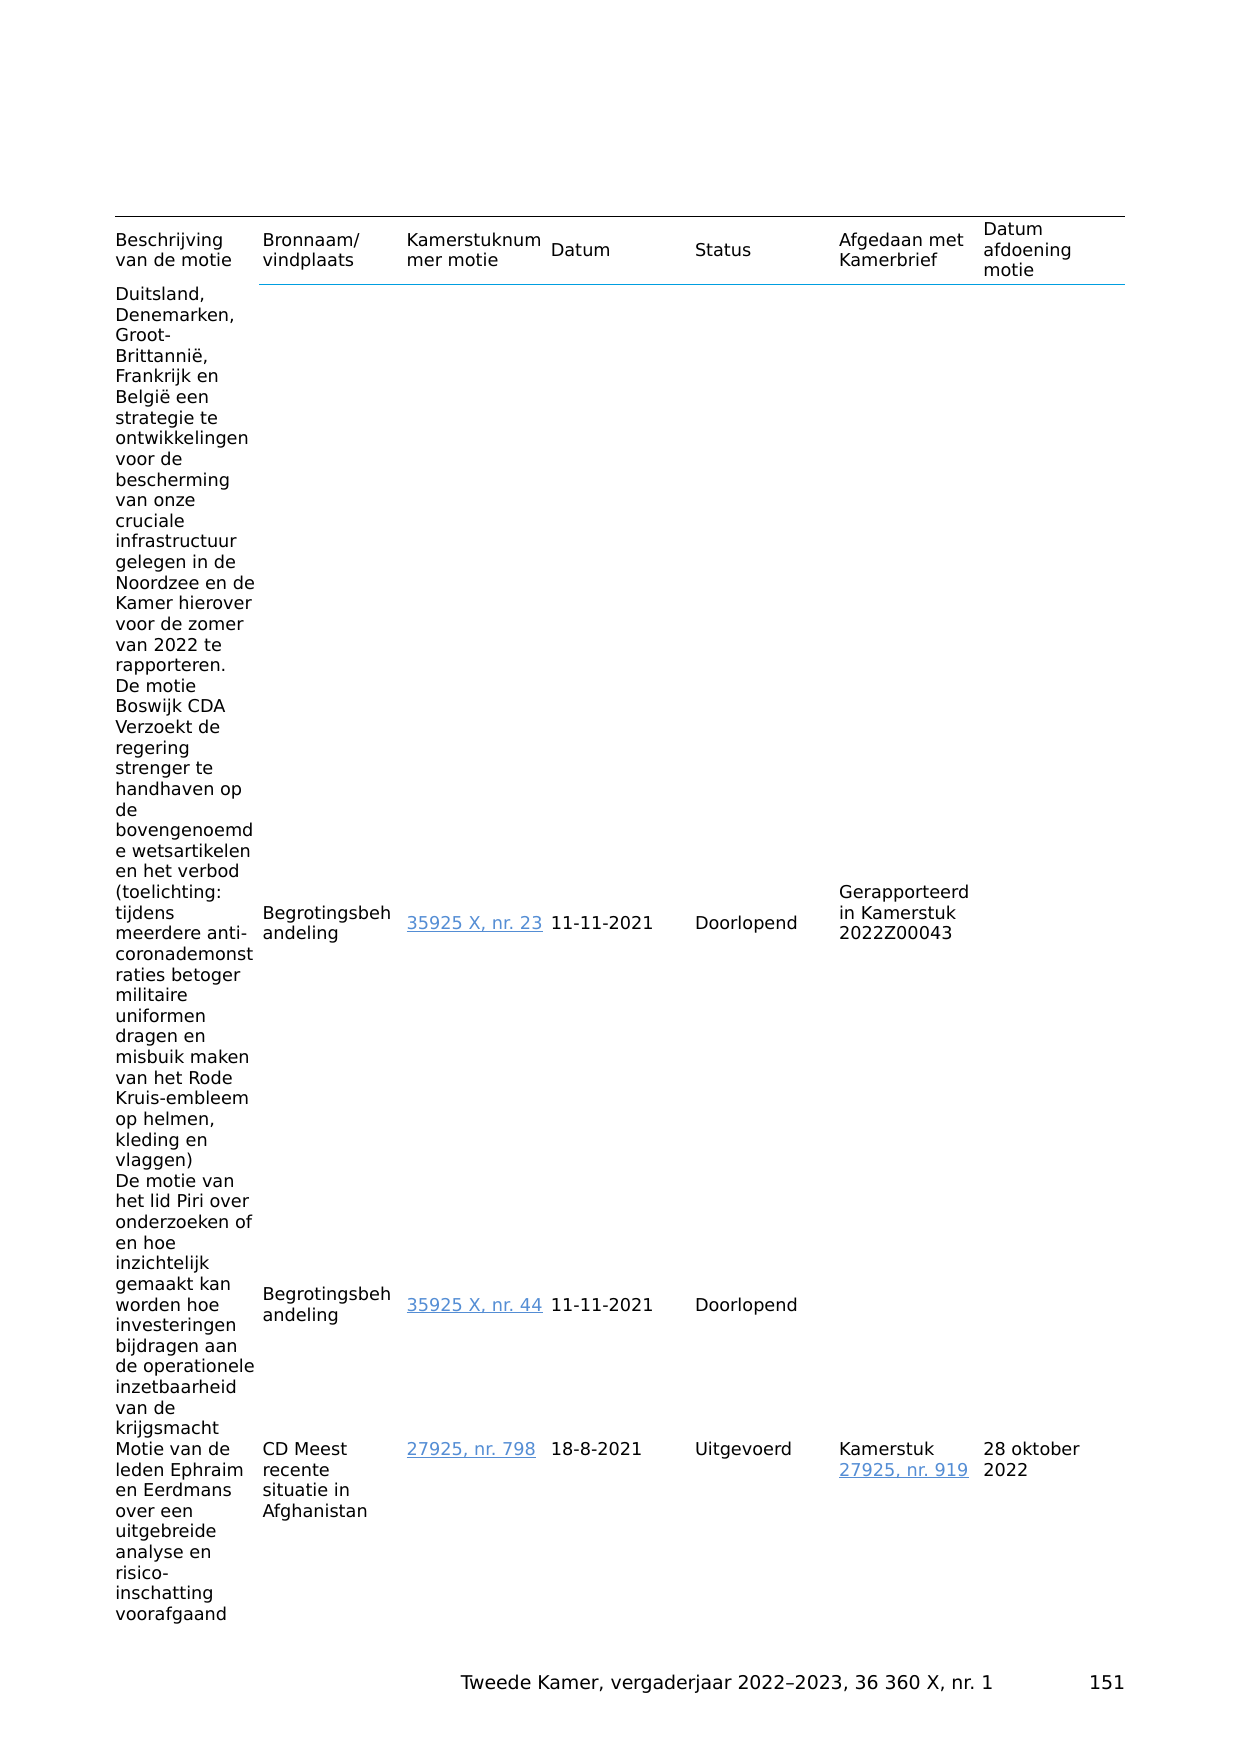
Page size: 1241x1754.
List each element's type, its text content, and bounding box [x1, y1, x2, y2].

table_cell Bronnaam/ vindplaats [259, 217, 403, 284]
table_cell [259, 285, 403, 676]
table_cell ​Gerapporteerd in Kamerstuk 2022Z00043 [836, 676, 980, 1171]
table_header Tabel 49 Overzicht moties [115, 191, 1125, 216]
table_cell Begrotingsbehandeling [259, 676, 403, 1171]
table_cell Begrotingsbehandeling [259, 1171, 403, 1439]
table_cell Afgedaan met Kamerbrief [836, 217, 980, 284]
table_cell [404, 285, 548, 676]
table_cell [980, 285, 1125, 676]
table_cell Datum afdoening motie [980, 217, 1125, 284]
table_cell 28 oktober 2022 [980, 1439, 1125, 1624]
table_cell CD Meest recente situatie in Afghanistan [259, 1439, 403, 1624]
table_cell Uitgevoerd [692, 1439, 836, 1624]
table_cell [548, 285, 692, 676]
table_cell Datum [548, 217, 692, 284]
table_cell [836, 285, 980, 676]
table_cell 27925, nr. 798 [404, 1439, 548, 1624]
table_cell 35925 X, nr. 23 [404, 676, 548, 1171]
table_cell De motie Boswijk CDA Verzoekt de regering strenger te handhaven op de bovengenoemde wetsartikelen en het verbod (toelichting: tijdens meerdere anti-coronademonstraties betoger militaire uniformen dragen en misbuik maken van het Rode Kruis-embleem op helmen, kleding en vlaggen) [115, 676, 259, 1171]
table_cell Kamerstuknummer motie [404, 217, 548, 284]
table_cell 35925 X, nr. 44 [404, 1171, 548, 1439]
table_cell ​Kamerstuk 27925, nr. 919 [836, 1439, 980, 1624]
table_cell [692, 285, 836, 676]
table_cell [980, 676, 1125, 1171]
table_cell De motie van het lid Piri over onderzoeken of en hoe inzichtelijk gemaakt kan worden hoe investeringen bijdragen aan de operationele inzetbaarheid van de krijgsmacht [115, 1171, 259, 1439]
table_cell 11-11-2021 [548, 676, 692, 1171]
table_cell Beschrijving van de motie [115, 217, 259, 284]
table_cell Doorlopend [692, 1171, 836, 1439]
table_cell Duitsland, Denemarken, Groot-Brittannië, Frankrijk en België een strategie te ontwikkelingen voor de bescherming van onze cruciale infrastructuur gelegen in de Noordzee en de Kamer hierover voor de zomer van 2022 te rapporteren. [115, 284, 259, 676]
table_cell 18-8-2021 [548, 1439, 692, 1624]
table_cell Doorlopend [692, 676, 836, 1171]
table_cell 11-11-2021 [548, 1171, 692, 1439]
table_cell Status [692, 217, 836, 284]
table_cell [980, 1171, 1125, 1439]
table_cell [836, 1171, 980, 1439]
table_cell ​Motie van de leden Ephraim en Eerdmans over een uitgebreide analyse en risico-inschatting voorafgaand [115, 1439, 259, 1624]
